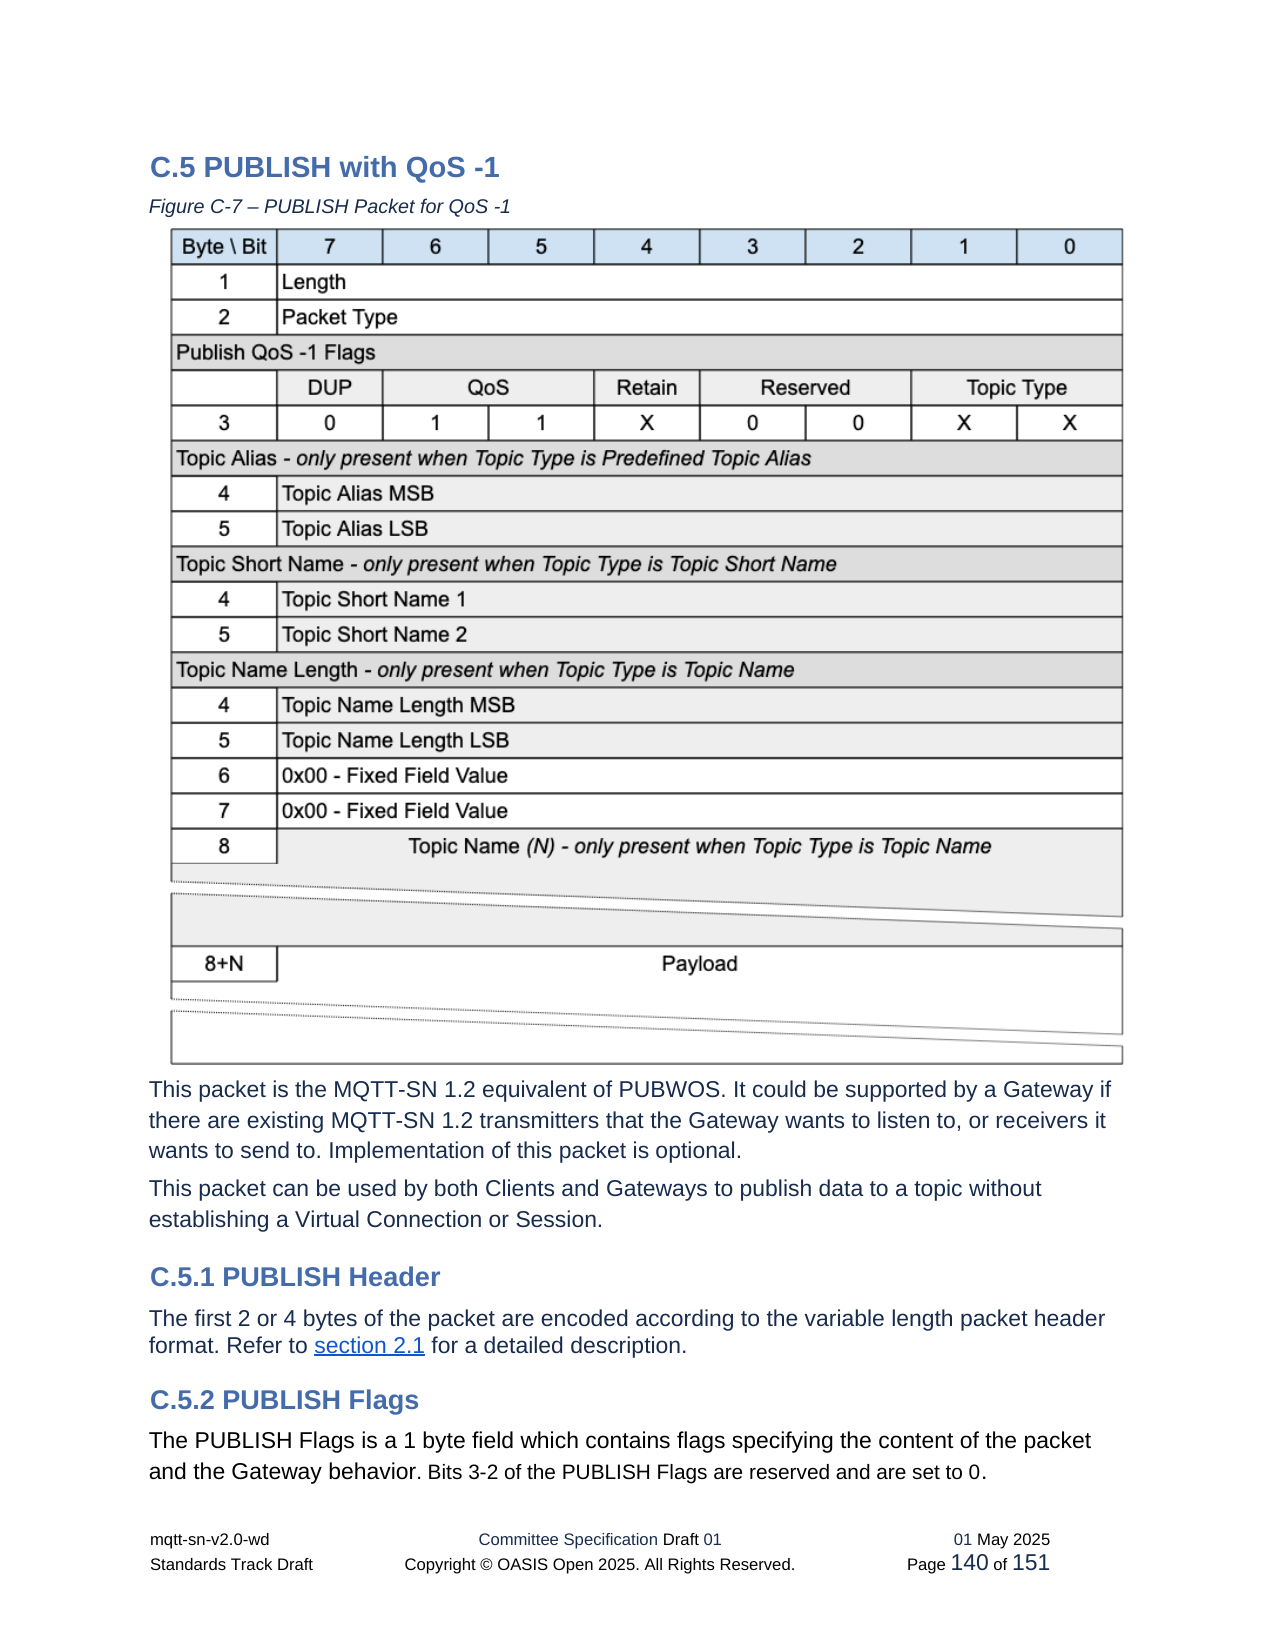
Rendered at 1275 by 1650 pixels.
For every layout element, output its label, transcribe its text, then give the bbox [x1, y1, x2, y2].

subtitle C.5.1 PUBLISH Header [150, 1261, 1124, 1292]
subtitle C.5.2 PUBLISH Flags [150, 1384, 1124, 1415]
text The first 2 or 4 bytes of the packet are encoded according to the variable length packet header format. Refer to section 2.1 for a detailed description. [148, 1304, 1124, 1358]
text This packet is the MQTT-SN 1.2 equivalent of PUBWOS. It could be supported by a Gateway if there are existing MQTT-SN 1.2 transmitters that the Gateway wants to listen to, or receivers it wants to send to. Implementation of this packet is optional. [148, 1076, 1124, 1163]
text Figure C-7 – PUBLISH Packet for QoS -1 [148, 194, 1124, 217]
picture [148, 228, 1124, 1065]
subtitle C.5 PUBLISH with QoS -1 [150, 150, 1124, 183]
text The PUBLISH Flags is a 1 byte field which contains flags specifying the content of the packet and the Gateway behavior. Bits 3-2 of the PUBLISH Flags are reserved and are set to 0. [148, 1427, 1124, 1484]
text This packet can be used by both Clients and Gateways to publish data to a topic without establishing a Virtual Connection or Session. [148, 1175, 1124, 1232]
